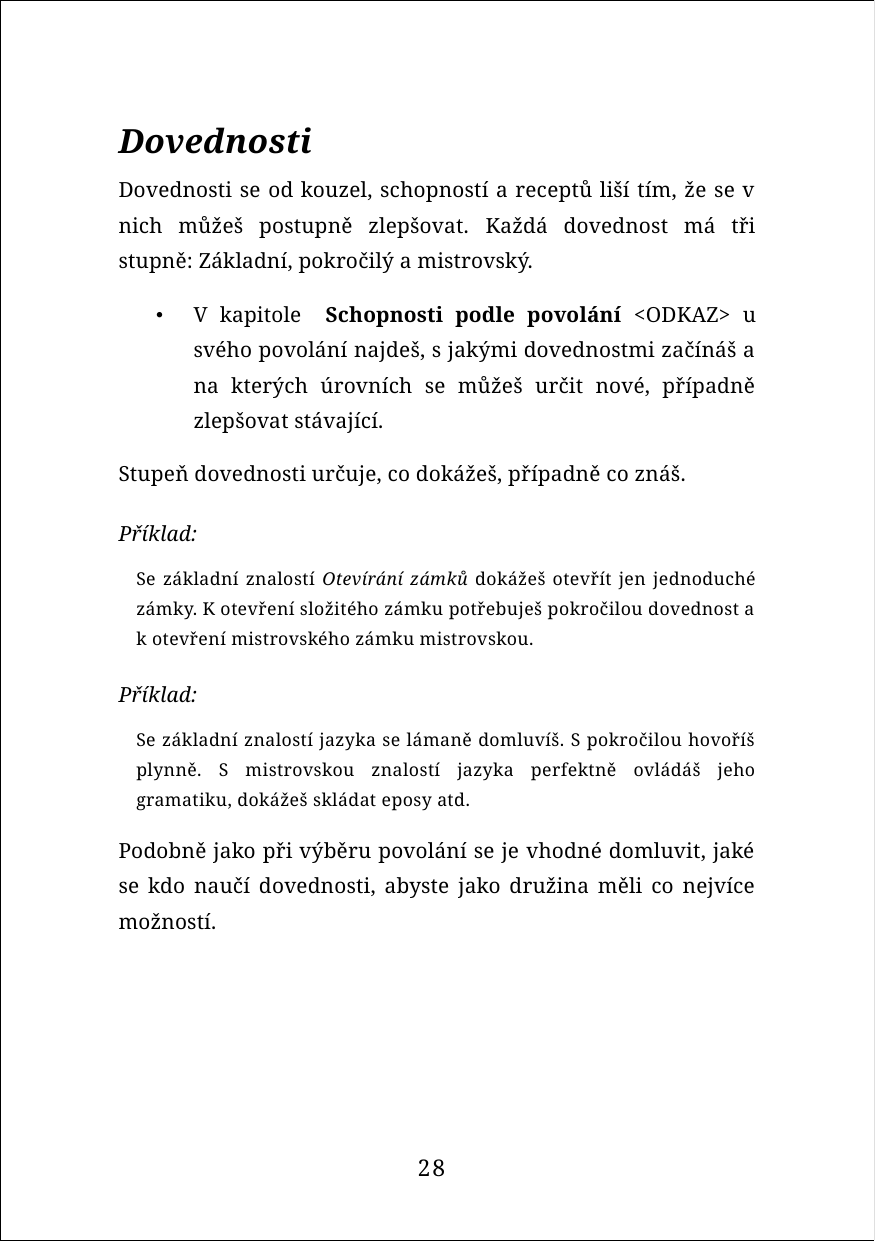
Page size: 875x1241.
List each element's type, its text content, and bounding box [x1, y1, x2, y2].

list V kapitole Schopnosti podle povolání <ODKAZ> u svého povolání najdeš, s jakými dovednostmi začínáš a na kterých úrovních se můžeš určit nové, případně zlepšovat stávající. [156, 300, 756, 435]
text Se základní znalostí jazyka se lámaně domluvíš. S pokročilou hovoříš plynně. S mistrovskou znalostí jazyka perfektně ovládáš jeho gramatiku, dokážeš skládat eposy atd. [136, 727, 756, 812]
text Stupeň dovednosti určuje, co dokážeš, případně co znáš. [118, 459, 756, 488]
subtitle Dovednosti [118, 118, 756, 164]
text Příklad: [118, 519, 756, 547]
text Příklad: [118, 680, 756, 709]
text Se základní znalostí Otevírání zámků dokážeš otevřít jen jednoduché zámky. K otevření složitého zámku potřebuješ pokročilou dovednost a k otevření mistrovského zámku mistrovskou. [136, 566, 756, 651]
text Dovednosti se od kouzel, schopností a receptů liší tím, že se v nich můžeš postupně zlepšovat. Každá dovednost má tři stupně: Základní, pokročilý a mistrovský. [118, 175, 756, 275]
text Podobně jako při výběru povolání se je vhodné domluvit, jaké se kdo naučí dovednosti, abyste jako družina měli co nejvíce možností. [118, 836, 756, 935]
